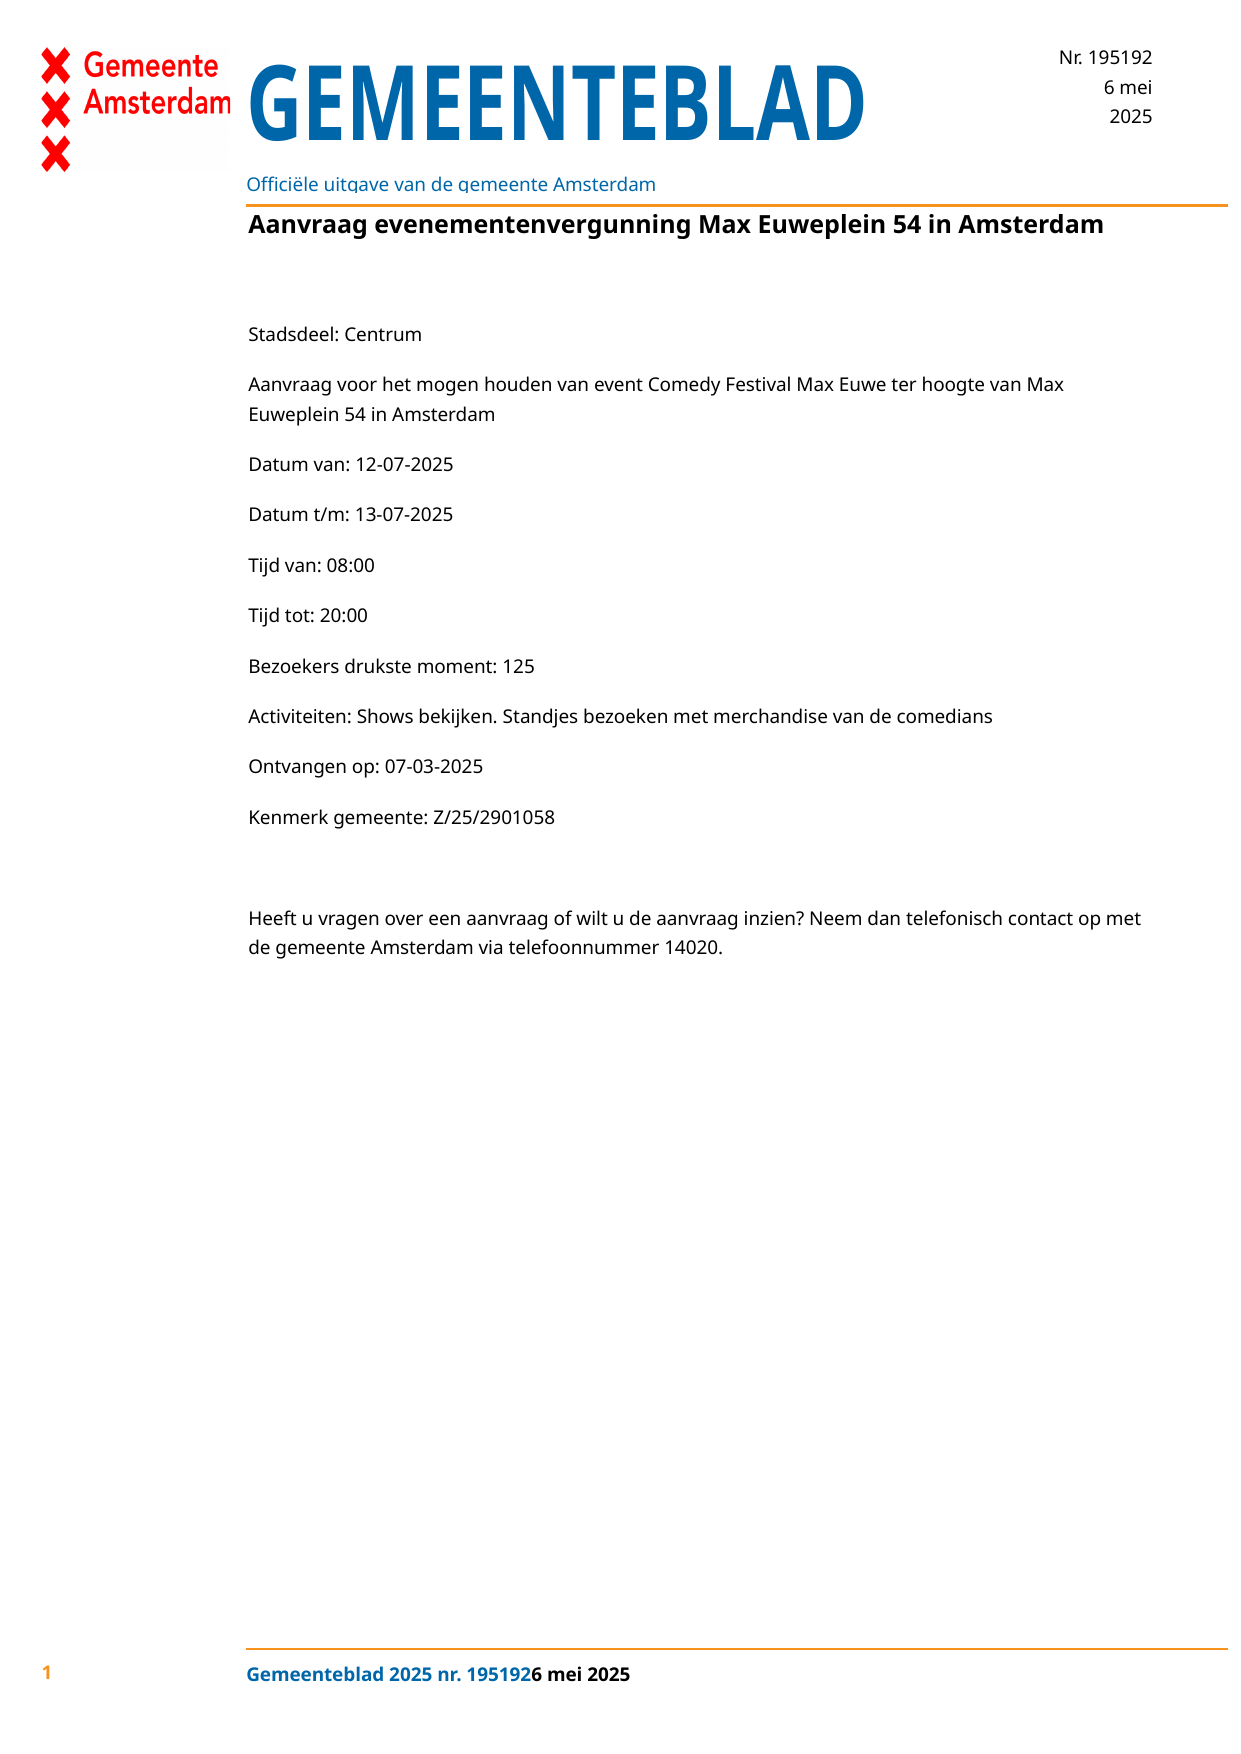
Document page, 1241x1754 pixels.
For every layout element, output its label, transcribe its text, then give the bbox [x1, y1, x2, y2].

text Heeft u vragen over een aanvraag of wilt u de aanvraag inzien? Neem dan telefonisch contact op met de gemeente Amsterdam via telefoonnummer 14020. [248, 905, 1152, 960]
text Bezoekers drukste moment: 125 [248, 653, 1152, 678]
text Aanvraag evenementenvergunning Max Euweplein 54 in Amsterdam [248, 207, 1152, 241]
text Activiteiten: Shows bekijken. Standjes bezoeken met merchandise van de comedians [248, 703, 1152, 729]
text Datum t/m: 13-07-2025 [248, 502, 1152, 527]
text Ontvangen op: 07-03-2025 [248, 754, 1152, 779]
text Stadsdeel: Centrum [248, 321, 1152, 346]
text Aanvraag voor het mogen houden van event Comedy Festival Max Euwe ter hoogte van Max Euweplein 54 in Amsterdam [248, 371, 1152, 426]
text Datum van: 12-07-2025 [248, 451, 1152, 477]
text Kenmerk gemeente: Z/25/2901058 [248, 804, 1152, 830]
text Tijd van: 08:00 [248, 552, 1152, 578]
picture [41, 47, 231, 172]
text Tijd tot: 20:00 [248, 602, 1152, 628]
